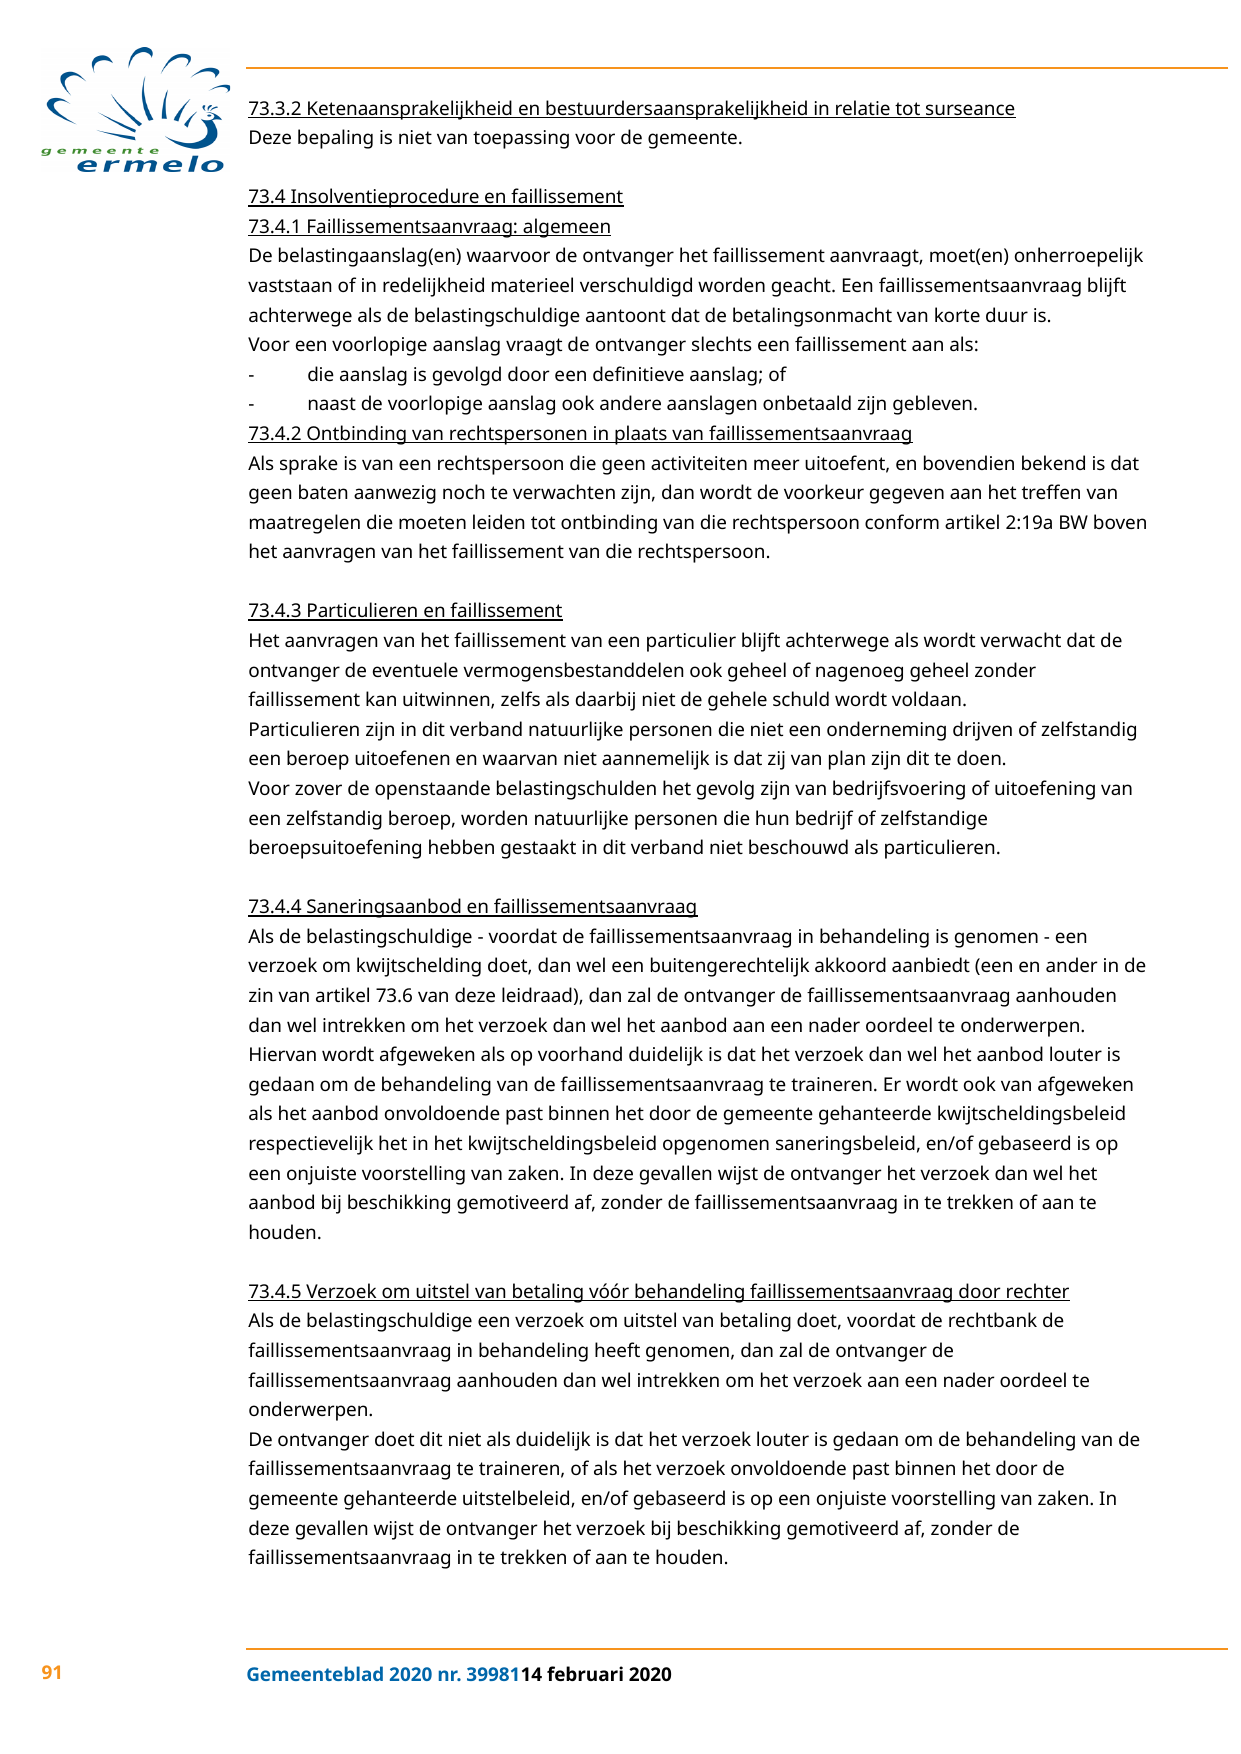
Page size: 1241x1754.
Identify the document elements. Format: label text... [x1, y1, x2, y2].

picture [41, 47, 231, 172]
text Als de belastingschuldige een verzoek om uitstel van betaling doet, voordat de rechtbank de faillissementsaanvraag in behandeling heeft genomen, dan zal de ontvanger de faillissementsaanvraag aanhouden dan wel intrekken om het verzoek aan een nader oordeel te onderwerpen. [248, 1308, 1152, 1422]
text 73.4 Insolventieprocedure en faillissement [248, 183, 1152, 209]
list die aanslag is gevolgd door een definitieve aanslag; of [248, 361, 1152, 387]
text 73.4.3 Particulieren en faillissement [248, 598, 1152, 623]
text Voor een voorlopige aanslag vraagt de ontvanger slechts een faillissement aan als: [248, 331, 1152, 357]
text Als de belastingschuldige - voordat de faillissementsaanvraag in behandeling is genomen - een verzoek om kwijtschelding doet, dan wel een buitengerechtelijk akkoord aanbiedt (een en ander in de zin van artikel 73.6 van deze leidraad), dan zal de ontvanger de faillissementsaanvraag aanhouden dan wel intrekken om het verzoek dan wel het aanbod aan een nader oordeel te onderwerpen. [248, 923, 1152, 1038]
text 73.4.2 Ontbinding van rechtspersonen in plaats van faillissementsaanvraag [248, 420, 1152, 446]
text Deze bepaling is niet van toepassing voor de gemeente. [248, 124, 1152, 150]
text Hiervan wordt afgeweken als op voorhand duidelijk is dat het verzoek dan wel het aanbod louter is gedaan om de behandeling van de faillissementsaanvraag te traineren. Er wordt ook van afgeweken als het aanbod onvoldoende past binnen het door de gemeente gehanteerde kwijtscheldingsbeleid respectievelijk het in het kwijtscheldingsbeleid opgenomen saneringsbeleid, en/of gebaseerd is op een onjuiste voorstelling van zaken. In deze gevallen wijst de ontvanger het verzoek dan wel het aanbod bij beschikking gemotiveerd af, zonder de faillissementsaanvraag in te trekken of aan te houden. [248, 1041, 1152, 1245]
text De belastingaanslag(en) waarvoor de ontvanger het faillissement aanvraagt, moet(en) onherroepelijk vaststaan of in redelijkheid materieel verschuldigd worden geacht. Een faillissementsaanvraag blijft achterwege als de belastingschuldige aantoont dat de betalingsonmacht van korte duur is. [248, 243, 1152, 328]
text De ontvanger doet dit niet als duidelijk is dat het verzoek louter is gedaan om de behandeling van de faillissementsaanvraag te traineren, of als het verzoek onvoldoende past binnen het door de gemeente gehanteerde uitstelbeleid, en/of gebaseerd is op een onjuiste voorstelling van zaken. In deze gevallen wijst de ontvanger het verzoek bij beschikking gemotiveerd af, zonder de faillissementsaanvraag in te trekken of aan te houden. [248, 1426, 1152, 1570]
text 73.4.5 Verzoek om uitstel van betaling vóór behandeling faillissementsaanvraag door rechter [248, 1278, 1152, 1304]
text Als sprake is van een rechtspersoon die geen activiteiten meer uitoefent, en bovendien bekend is dat geen baten aanwezig noch te verwachten zijn, dan wordt de voorkeur gegeven aan het treffen van maatregelen die moeten leiden tot ontbinding van die rechtspersoon conform artikel 2:19a BW boven het aanvragen van het faillissement van die rechtspersoon. [248, 450, 1152, 564]
text 73.4.1 Faillissementsaanvraag: algemeen [248, 213, 1152, 239]
list naast de voorlopige aanslag ook andere aanslagen onbetaald zijn gebleven. [248, 391, 1152, 416]
text Particulieren zijn in dit verband natuurlijke personen die niet een onderneming drijven of zelfstandig een beroep uitoefenen en waarvan niet aannemelijk is dat zij van plan zijn dit te doen. [248, 716, 1152, 771]
text Voor zover de openstaande belastingschulden het gevolg zijn van bedrijfsvoering of uitoefening van een zelfstandig beroep, worden natuurlijke personen die hun bedrijf of zelfstandige beroepsuitoefening hebben gestaakt in dit verband niet beschouwd als particulieren. [248, 775, 1152, 860]
text Het aanvragen van het faillissement van een particulier blijft achterwege als wordt verwacht dat de ontvanger de eventuele vermogensbestanddelen ook geheel of nagenoeg geheel zonder faillissement kan uitwinnen, zelfs als daarbij niet de gehele schuld wordt voldaan. [248, 627, 1152, 712]
text 73.4.4 Saneringsaanbod en faillissementsaanvraag [248, 893, 1152, 919]
text 73.3.2 Ketenaansprakelijkheid en bestuurdersaansprakelijkheid in relatie tot surseance [248, 95, 1152, 121]
